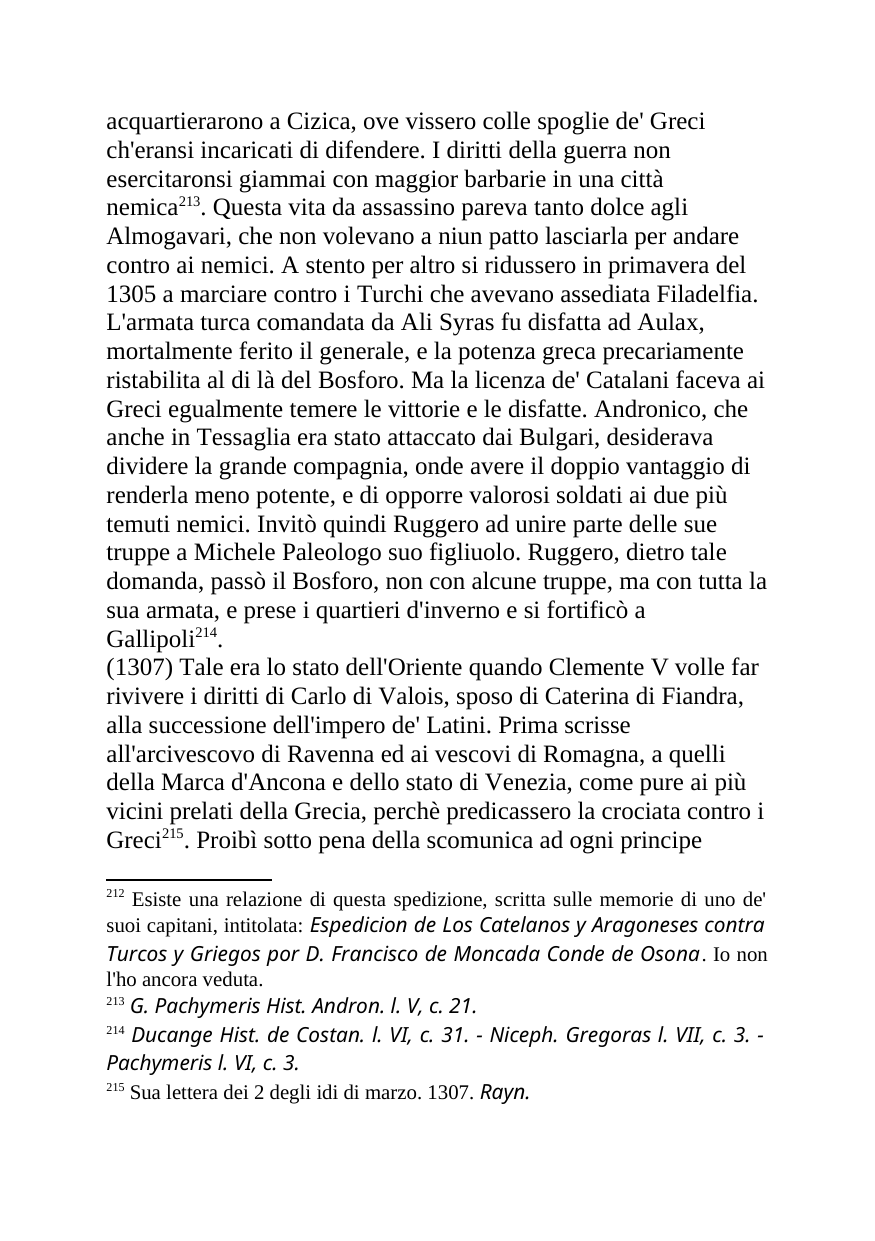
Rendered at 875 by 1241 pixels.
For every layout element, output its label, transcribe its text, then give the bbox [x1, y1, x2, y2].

text Sua lettera dei 2 degli idi di marzo. 1307. Rayn. [106, 1077, 768, 1105]
text (1307) Tale era lo stato dell'Oriente quando Clemente V volle far rivivere i diritti di Carlo di Valois, sposo di Caterina di Fiandra, alla successione dell'impero de' Latini. Prima scrisse all'arcivescovo di Ravenna ed ai vescovi di Romagna, a quelli della Marca d'Ancona e dello stato di Venezia, come pure ai più vicini prelati della Grecia, perchè predicassero la crociata contro i Greci. Proibì sotto pena della scomunica ad ogni principe [106, 652, 768, 854]
text acquartierarono a Cizica, ove vissero colle spoglie de' Greci ch'eransi incaricati di difendere. I diritti della guerra non esercitaronsi giammai con maggior barbarie in una città nemica. Questa vita da assassino pareva tanto dolce agli Almogavari, che non volevano a niun patto lasciarla per andare contro ai nemici. A stento per altro si ridussero in primavera del 1305 a marciare contro i Turchi che avevano assediata Filadelfia. L'armata turca comandata da Ali Syras fu disfatta ad Aulax, mortalmente ferito il generale, e la potenza greca precariamente ristabilita al di là del Bosforo. Ma la licenza de' Catalani faceva ai Greci egualmente temere le vittorie e le disfatte. Andronico, che anche in Tessaglia era stato attaccato dai Bulgari, desiderava dividere la grande compagnia, onde avere il doppio vantaggio di renderla meno potente, e di opporre valorosi soldati ai due più temuti nemici. Invitò quindi Ruggero ad unire parte delle sue truppe a Michele Paleologo suo figliuolo. Ruggero, dietro tale domanda, passò il Bosforo, non con alcune truppe, ma con tutta la sua armata, e prese i quartieri d'inverno e si fortificò a Gallipoli. [106, 106, 768, 652]
text G. Pachymeris Hist. Andron. l. V, c. 21. [106, 991, 768, 1020]
text Ducange Hist. de Costan. l. VI, c. 31. - Niceph. Gregoras l. VII, c. 3. - Pachymeris l. VI, c. 3. [106, 1020, 768, 1077]
text Esiste una relazione di questa spedizione, scritta sulle memorie di uno de' suoi capitani, intitolata: Espedicion de Los Catelanos y Aragoneses contra Turcos y Griegos por D. Francisco de Moncada Conde de Osona. Io non l'ho ancora veduta. [106, 886, 768, 991]
